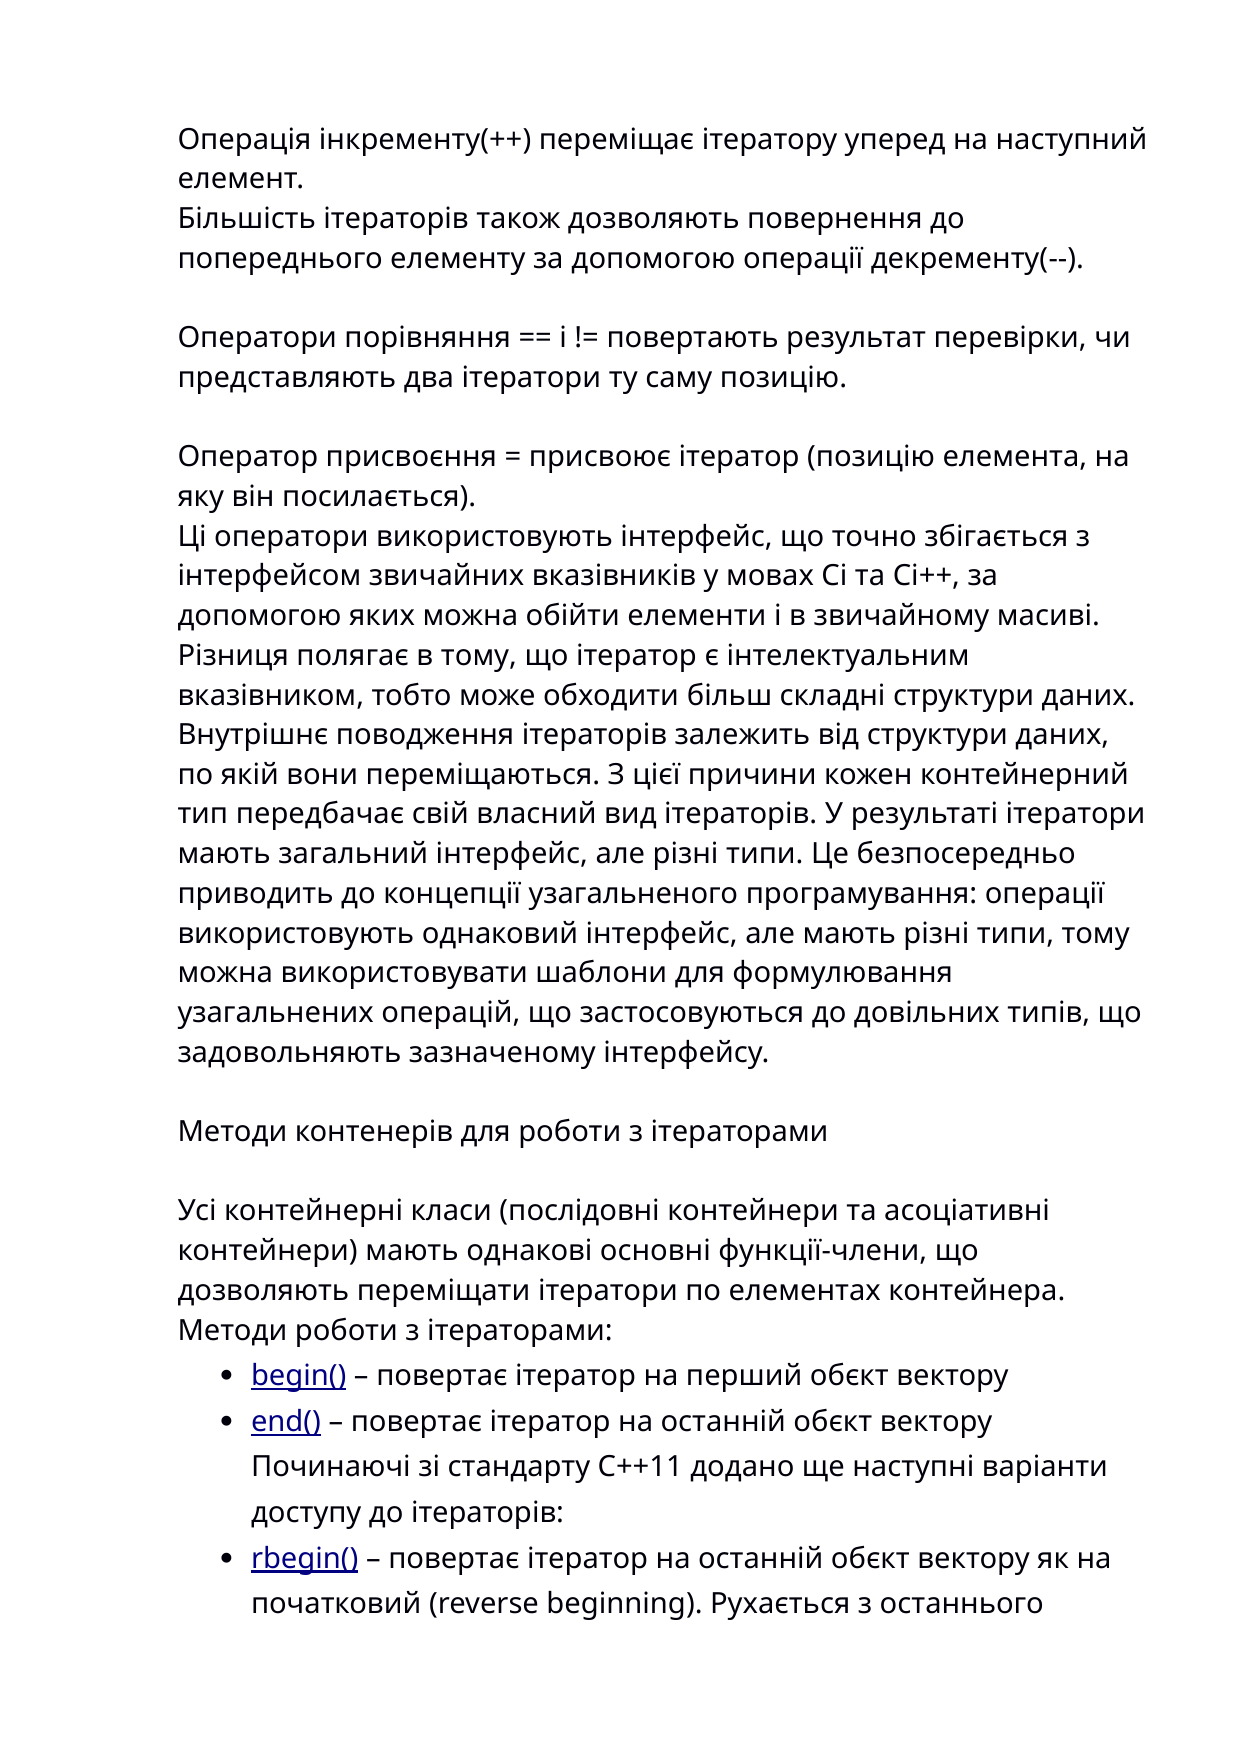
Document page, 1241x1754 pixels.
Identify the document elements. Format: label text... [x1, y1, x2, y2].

text Різниця полягає в тому, що ітератор є інтелектуальним вказівником, тобто може обходити більш складні структури даних. Внутрішнє поводження ітераторів залежить від структури даних, по якій вони переміщаються. З цієї причини кожен контейнерний тип передбачає свій власний вид ітераторів. У результаті ітератори мають загальний інтерфейс, але різні типи. Це безпосередньо приводить до концепції узагальненого програмування: операції використовують однаковий інтерфейс, але мають різні типи, тому можна використовувати шаблони для формулювання узагальнених операцій, що застосовуються до довільних типів, що задовольняють зазначеному інтерфейсу. [177, 634, 1152, 1071]
text Більшість ітераторів також дозволяють повернення до попереднього елементу за допомогою операції декременту(--). [177, 197, 1152, 277]
text Операція інкременту(++) переміщає ітератору уперед на наступний елемент. [177, 118, 1152, 197]
list end() – повертає ітератор на останній обєкт вектору [221, 1400, 1152, 1440]
text Методи контенерів для роботи з ітераторами [177, 1110, 1152, 1150]
list Починаючі зі стандарту С++11 додано ще наступні варіанти доступу до ітераторів: [221, 1446, 1152, 1531]
list rbegin() – повертає ітератор на останній обєкт вектору як на початковий (reverse beginning). Рухається з останнього [221, 1537, 1152, 1622]
text Оператори порівняння == і != повертають результат перевірки, чи представляють два ітератори ту саму позицію. [177, 317, 1152, 396]
list begin() – повертає ітератор на перший обєкт вектору [221, 1354, 1152, 1394]
text Ці оператори використовують інтерфейс, що точно збігається з інтерфейсом звичайних вказівників у мовах Cі та Cі++, за допомогою яких можна обійти елементи і в звичайному масиві. [177, 515, 1152, 634]
text Усі контейнерні класи (послідовні контейнери та асоціативні контейнери) мають однакові основні функції-члени, що дозволяють переміщати ітератори по елементах контейнера. [177, 1190, 1152, 1309]
text Методи роботи з ітераторами: [177, 1309, 1152, 1348]
text Оператор присвоєння = присвоює ітератор (позицію елемента, на яку він посилається). [177, 436, 1152, 515]
